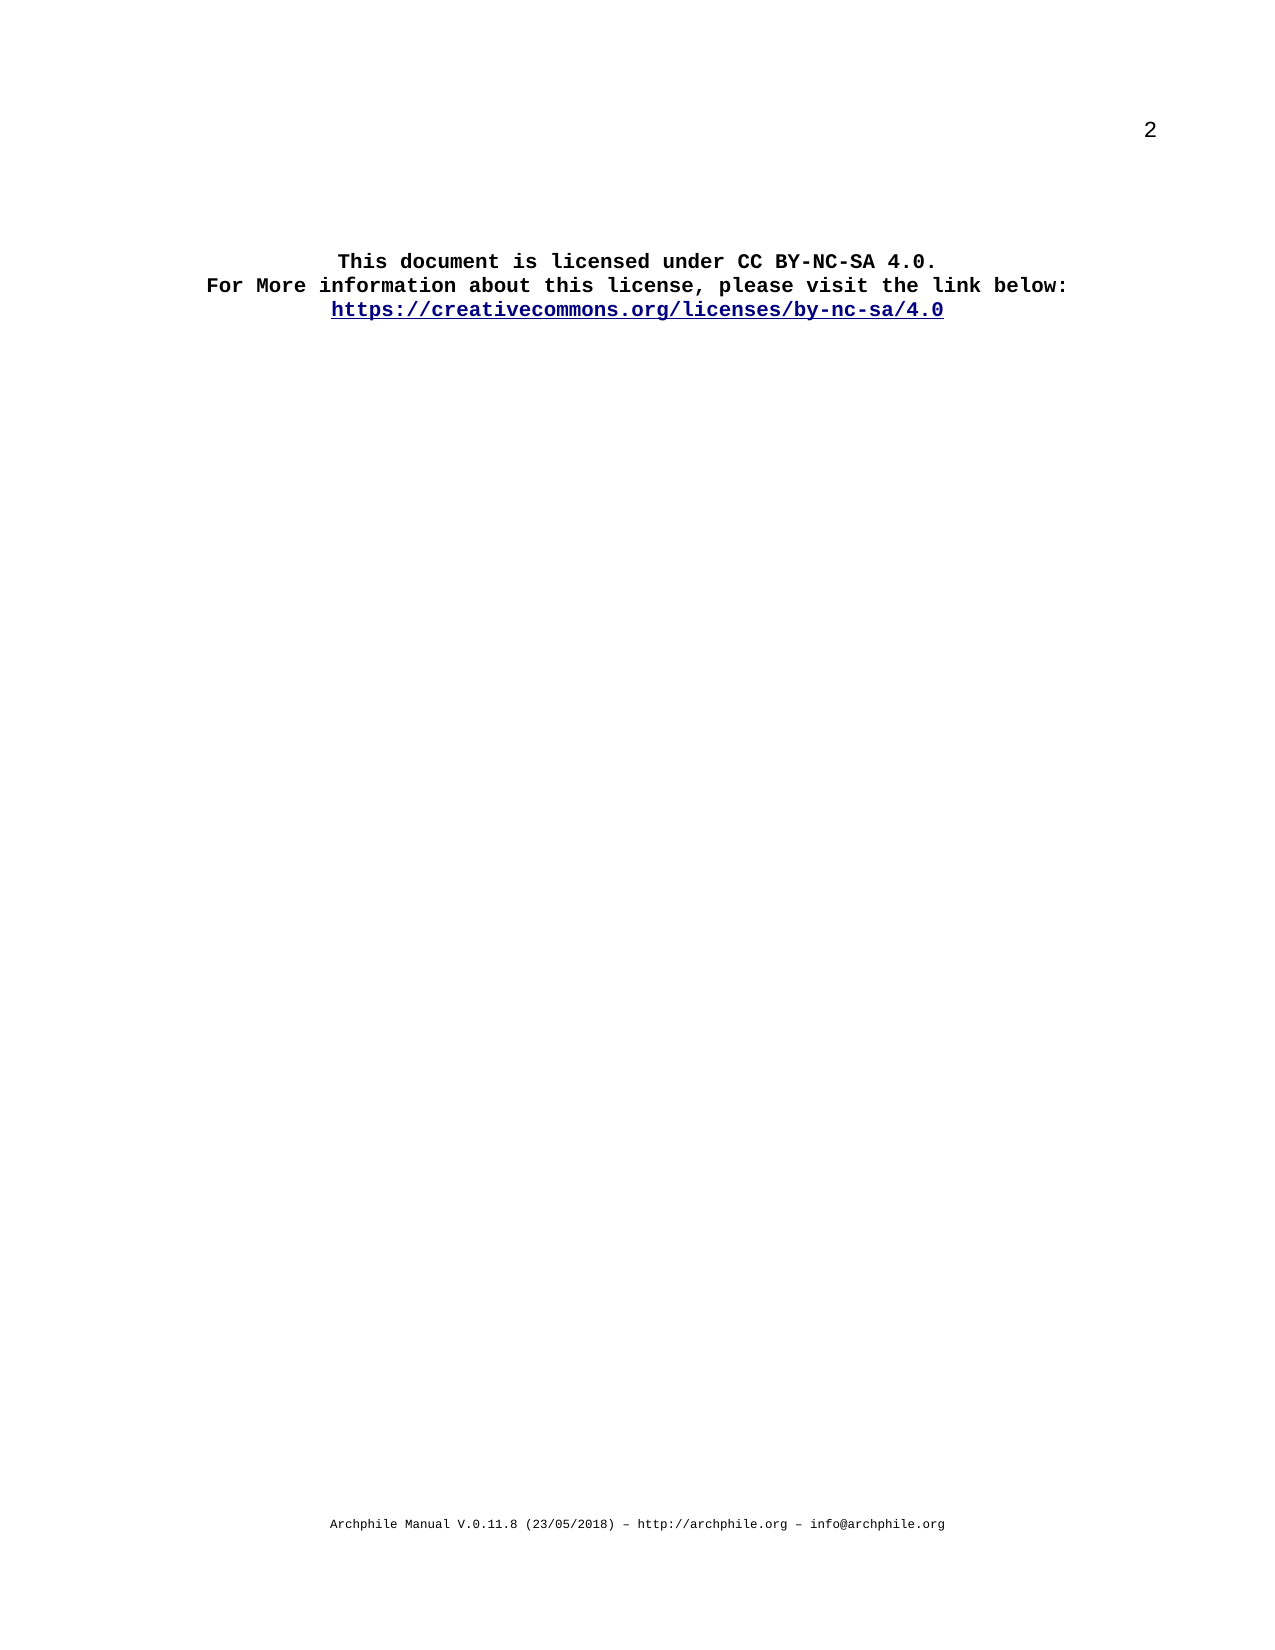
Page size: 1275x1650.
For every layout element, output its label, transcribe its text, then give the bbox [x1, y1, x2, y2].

text https://creativecommons.org/licenses/by-nc-sa/4.0 [118, 299, 1157, 322]
text This document is licensed under CC BY-NC-SA 4.0. [118, 251, 1157, 275]
text For More information about this license, please visit the link below: [118, 275, 1157, 299]
